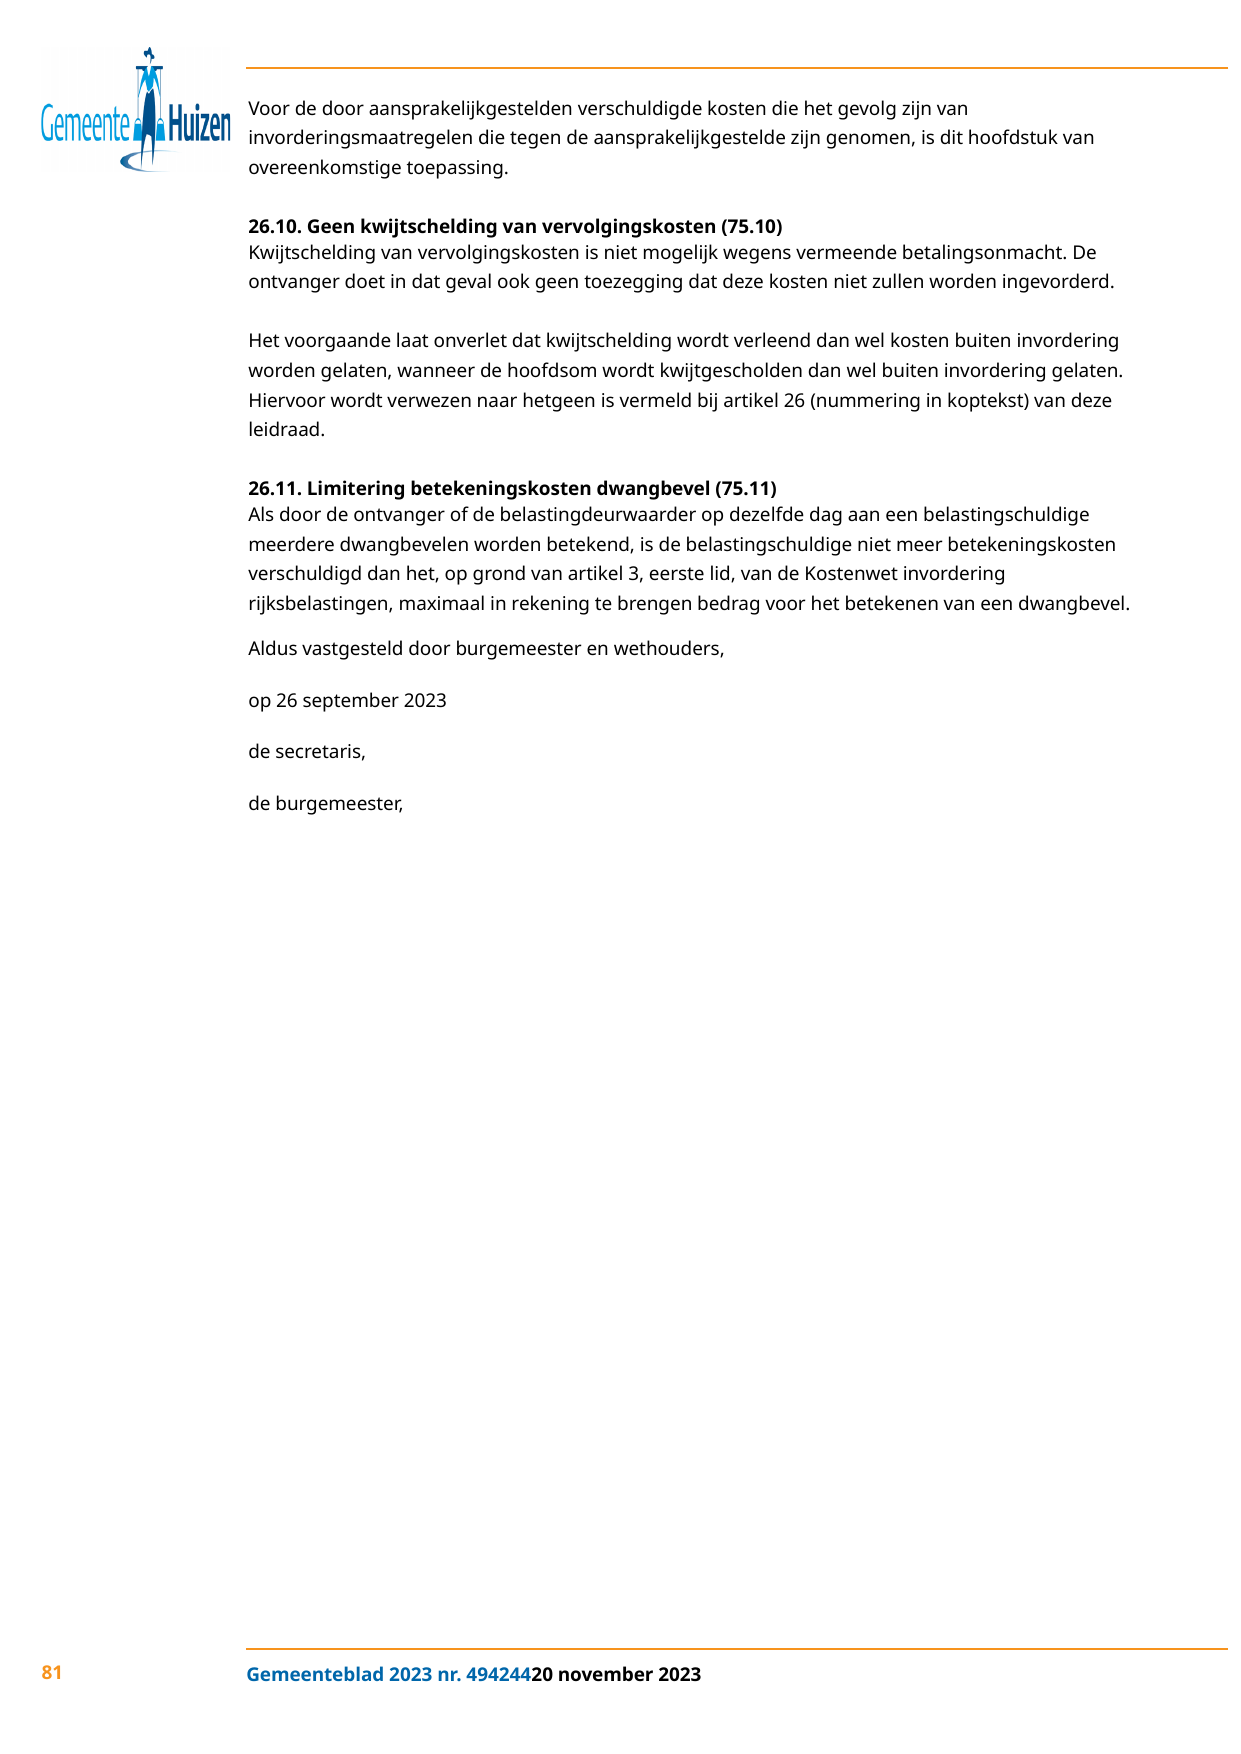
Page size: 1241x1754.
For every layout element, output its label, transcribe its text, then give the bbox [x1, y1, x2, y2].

text Voor de door aansprakelijkgestelden verschuldigde kosten die het gevolg zijn van invorderingsmaatregelen die tegen de aansprakelijkgestelde zijn genomen, is dit hoofdstuk van overeenkomstige toepassing. [248, 95, 1152, 180]
text op 26 september 2023 [248, 687, 1152, 713]
text Het voorgaande laat onverlet dat kwijtschelding wordt verleend dan wel kosten buiten invordering worden gelaten, wanneer de hoofdsom wordt kwijtgescholden dan wel buiten invordering gelaten. Hiervoor wordt verwezen naar hetgeen is vermeld bij artikel 26 (nummering in koptekst) van deze leidraad. [248, 328, 1152, 442]
picture [41, 47, 231, 172]
text 26.10. Geen kwijtschelding van vervolgingskosten (75.10) [248, 213, 1152, 239]
text Als door de ontvanger of de belastingdeurwaarder op dezelfde dag aan een belastingschuldige meerdere dwangbevelen worden betekend, is de belastingschuldige niet meer betekeningskosten verschuldigd dan het, op grond van artikel 3, eerste lid, van de Kostenwet invordering rijksbelastingen, maximaal in rekening te brengen bedrag voor het betekenen van een dwangbevel. [248, 501, 1152, 616]
text Aldus vastgesteld door burgemeester en wethouders, [248, 636, 1152, 661]
text de burgemeester, [248, 790, 1152, 816]
text Kwijtschelding van vervolgingskosten is niet mogelijk wegens vermeende betalingsonmacht. De ontvanger doet in dat geval ook geen toezegging dat deze kosten niet zullen worden ingevorderd. [248, 239, 1152, 294]
text 26.11. Limitering betekeningskosten dwangbevel (75.11) [248, 476, 1152, 501]
text de secretaris, [248, 738, 1152, 764]
